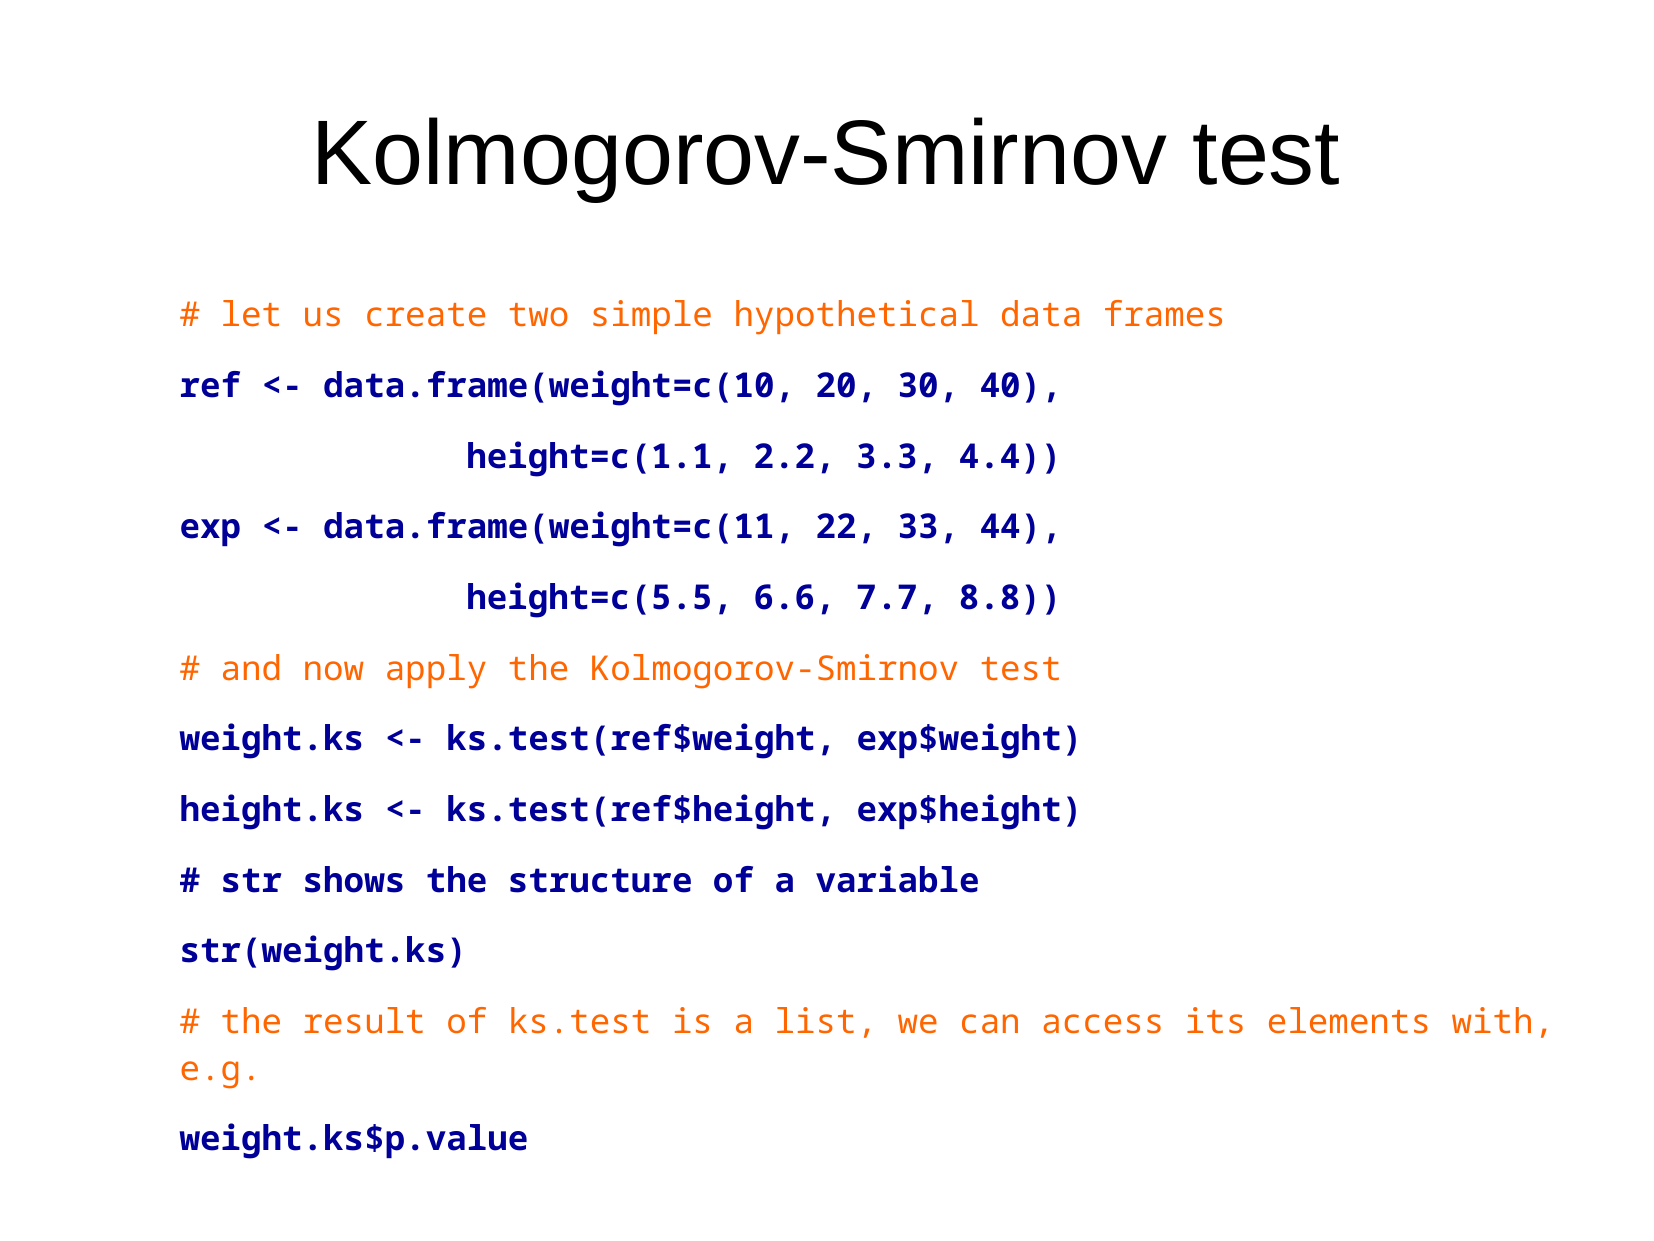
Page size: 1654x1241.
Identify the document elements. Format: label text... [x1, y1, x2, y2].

title Kolmogorov-Smirnov test [82, 49, 1571, 257]
list # let us create two simple hypothetical data frames ref <- data.frame(weight=c(10, 20, 30, 40), height=c(1.1, 2.2, 3.3, 4.4)) exp <- data.frame(weight=c(11, 22, 33, 44), height=c(5.5, 6.6, 7.7, 8.8)) # and now apply the Kolmogorov-Smirnov test weight.ks <- ks.test(ref$weight, exp$weight) height.ks <- ks.test(ref$height, exp$height) # str shows the structure of a variable str(weight.ks) # the result of ks.test is a list, we can access its elements with, e.g. weight.ks$p.value [82, 290, 1571, 1170]
